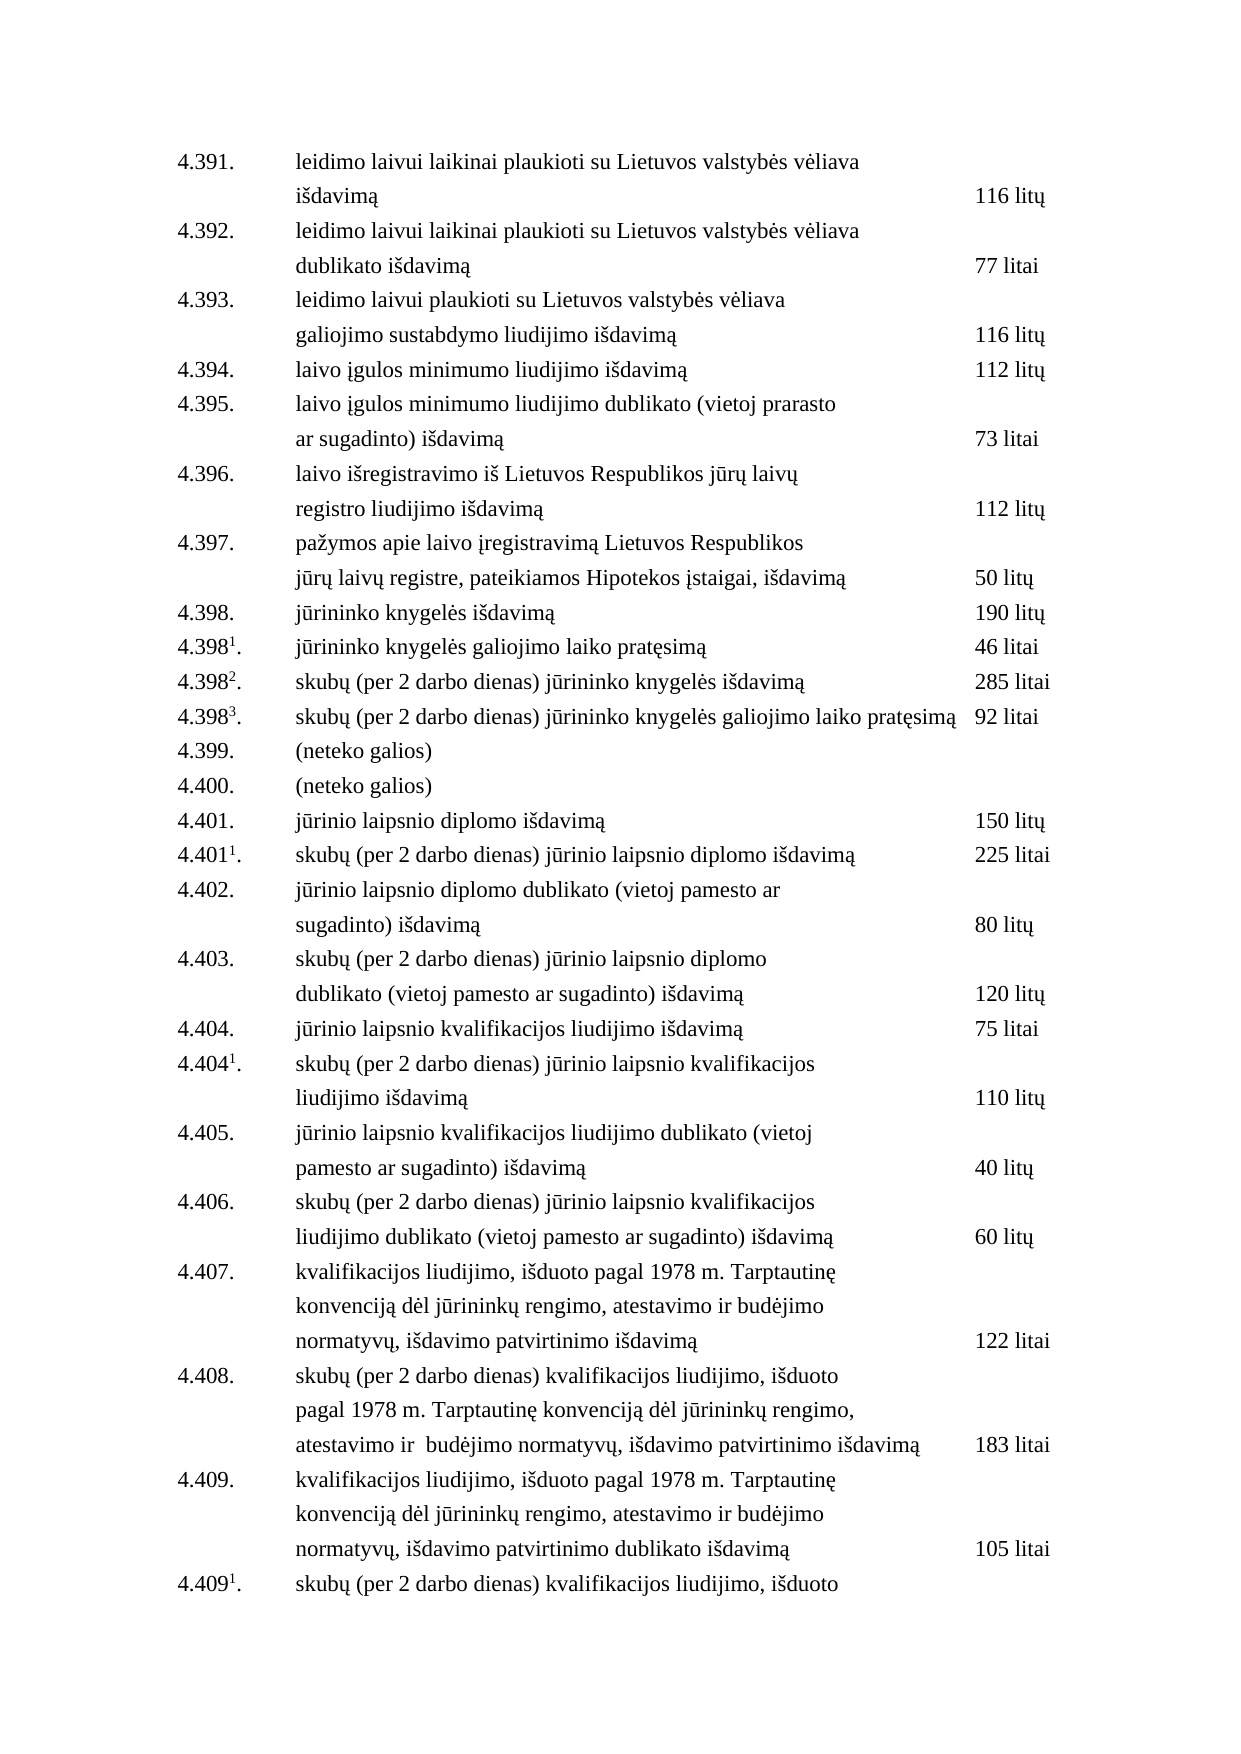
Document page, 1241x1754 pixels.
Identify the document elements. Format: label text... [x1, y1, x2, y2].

text dublikato (vietoj pamesto ar sugadinto) išdavimą 120 litų [177, 980, 1122, 1007]
text jūrų laivų registre, pateikiamos Hipotekos įstaigai, išdavimą 50 litų [177, 564, 1122, 590]
text pamesto ar sugadinto) išdavimą 40 litų [177, 1154, 1122, 1180]
text ar sugadinto) išdavimą 73 litai [177, 425, 1122, 452]
text 4.408. skubų (per 2 darbo dienas) kvalifikacijos liudijimo, išduoto [177, 1362, 1122, 1388]
text 4.402. jūrinio laipsnio diplomo dublikato (vietoj pamesto ar [177, 876, 1122, 902]
text atestavimo ir budėjimo normatyvų, išdavimo patvirtinimo išdavimą 183 litai [177, 1431, 1122, 1457]
text 4.399. (neteko galios) [177, 737, 1122, 764]
text 4.4011. skubų (per 2 darbo dienas) jūrinio laipsnio diplomo išdavimą 225 litai [177, 841, 1122, 868]
text 4.407. kvalifikacijos liudijimo, išduoto pagal 1978 m. Tarptautinę [177, 1258, 1122, 1284]
text liudijimo išdavimą 110 litų [177, 1084, 1122, 1111]
text 4.3983. skubų (per 2 darbo dienas) jūrininko knygelės galiojimo laiko pratęsimą 92 litai [177, 703, 1122, 729]
text išdavimą 116 litų [177, 182, 1122, 209]
text 4.3982. skubų (per 2 darbo dienas) jūrininko knygelės išdavimą 285 litai [177, 668, 1122, 694]
text normatyvų, išdavimo patvirtinimo išdavimą 122 litai [177, 1327, 1122, 1353]
text 4.392. leidimo laivui laikinai plaukioti su Lietuvos valstybės vėliava [177, 217, 1122, 243]
text 4.401. jūrinio laipsnio diplomo išdavimą 150 litų [177, 807, 1122, 833]
text konvenciją dėl jūrininkų rengimo, atestavimo ir budėjimo [177, 1501, 1122, 1527]
text 4.400. (neteko galios) [177, 772, 1122, 798]
text 4.4091. skubų (per 2 darbo dienas) kvalifikacijos liudijimo, išduoto [177, 1570, 1122, 1596]
text pagal 1978 m. Tarptautinę konvenciją dėl jūrininkų rengimo, [177, 1396, 1122, 1423]
text 4.393. leidimo laivui plaukioti su Lietuvos valstybės vėliava [177, 286, 1122, 313]
text 4.398. jūrininko knygelės išdavimą 190 litų [177, 599, 1122, 625]
text 4.409. kvalifikacijos liudijimo, išduoto pagal 1978 m. Tarptautinę [177, 1466, 1122, 1492]
text 4.406. skubų (per 2 darbo dienas) jūrinio laipsnio kvalifikacijos [177, 1188, 1122, 1215]
text 4.396. laivo išregistravimo iš Lietuvos Respublikos jūrų laivų [177, 460, 1122, 486]
text 4.394. laivo įgulos minimumo liudijimo išdavimą 112 litų [177, 356, 1122, 382]
text 4.397. pažymos apie laivo įregistravimą Lietuvos Respublikos [177, 529, 1122, 556]
text 4.4041. skubų (per 2 darbo dienas) jūrinio laipsnio kvalifikacijos [177, 1049, 1122, 1076]
text 4.403. skubų (per 2 darbo dienas) jūrinio laipsnio diplomo [177, 946, 1122, 972]
text 4.391. leidimo laivui laikinai plaukioti su Lietuvos valstybės vėliava [177, 148, 1122, 174]
text 4.404. jūrinio laipsnio kvalifikacijos liudijimo išdavimą 75 litai [177, 1015, 1122, 1041]
text galiojimo sustabdymo liudijimo išdavimą 116 litų [177, 321, 1122, 347]
text 4.395. laivo įgulos minimumo liudijimo dublikato (vietoj prarasto [177, 391, 1122, 417]
text liudijimo dublikato (vietoj pamesto ar sugadinto) išdavimą 60 litų [177, 1223, 1122, 1249]
text konvenciją dėl jūrininkų rengimo, atestavimo ir budėjimo [177, 1292, 1122, 1319]
text sugadinto) išdavimą 80 litų [177, 911, 1122, 937]
text 4.3981. jūrininko knygelės galiojimo laiko pratęsimą 46 litai [177, 633, 1122, 660]
text normatyvų, išdavimo patvirtinimo dublikato išdavimą 105 litai [177, 1535, 1122, 1562]
text registro liudijimo išdavimą 112 litų [177, 494, 1122, 521]
text 4.405. jūrinio laipsnio kvalifikacijos liudijimo dublikato (vietoj [177, 1119, 1122, 1145]
text dublikato išdavimą 77 litai [177, 252, 1122, 278]
